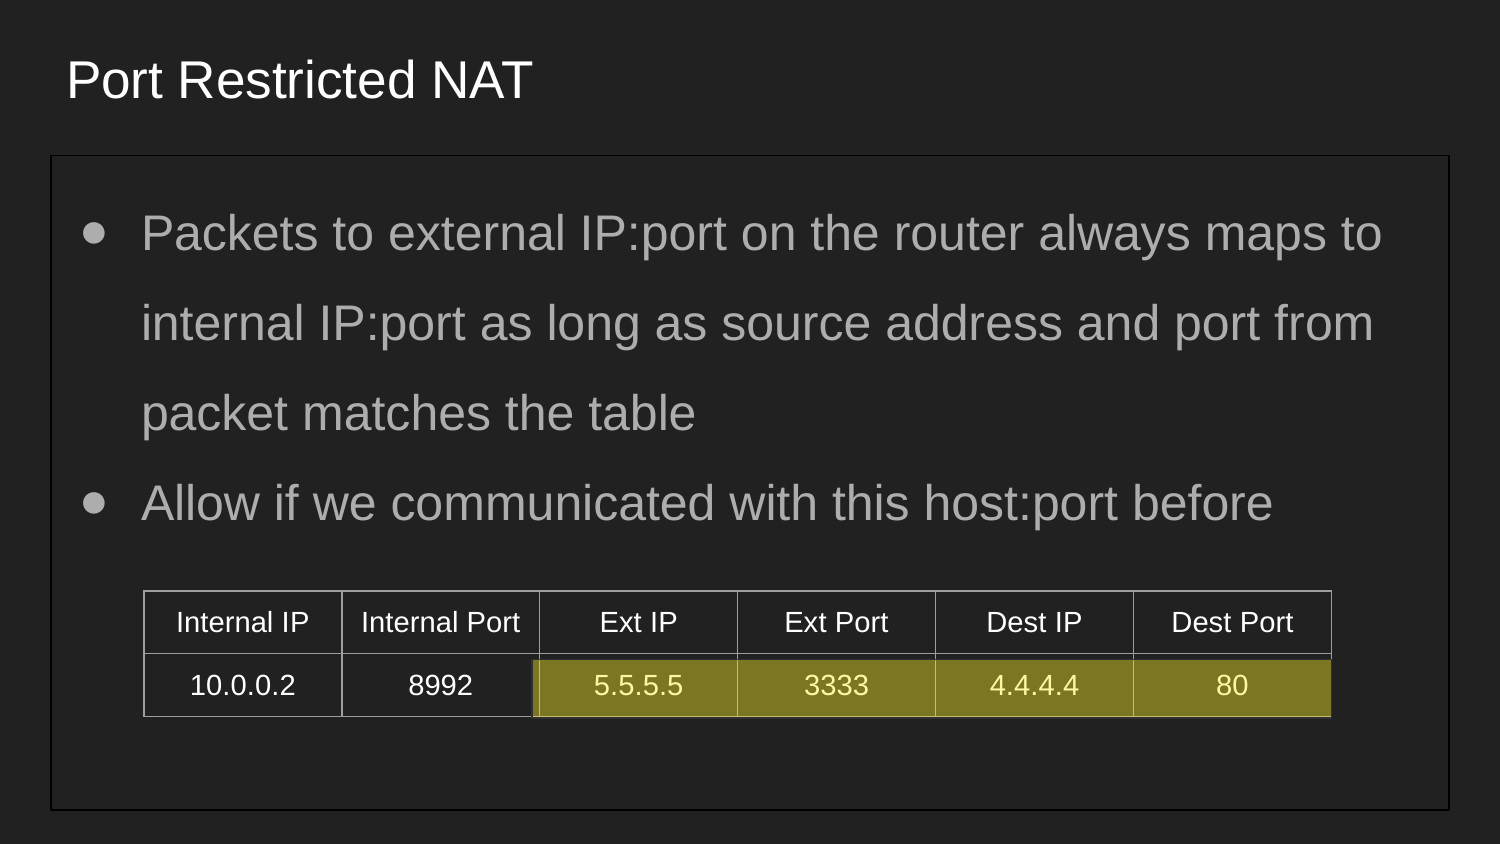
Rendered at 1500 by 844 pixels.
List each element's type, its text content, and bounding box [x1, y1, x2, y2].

table_cell 10.0.0.2 [145, 654, 341, 716]
table_cell 4.4.4.4 [936, 654, 1133, 659]
table_header Dest IP [936, 592, 1133, 653]
table_header Internal Port [343, 592, 539, 653]
table_cell 3333 [738, 654, 935, 659]
list Packets to external IP:port on the router always maps to internal IP:port as long as source address and port from packet matches the table Allow if we communicated with this host:port before [51, 155, 1449, 811]
text_box [532, 659, 1332, 719]
table_cell 80 [1134, 654, 1331, 659]
table_cell 5.5.5.5 [540, 654, 737, 659]
table_cell 8992 [343, 654, 539, 716]
title Port Restricted NAT [51, 30, 1449, 125]
table_header Internal IP [145, 592, 341, 653]
table_header Ext IP [540, 592, 737, 653]
table_header Dest Port [1134, 592, 1331, 653]
table_header Ext Port [738, 592, 935, 653]
